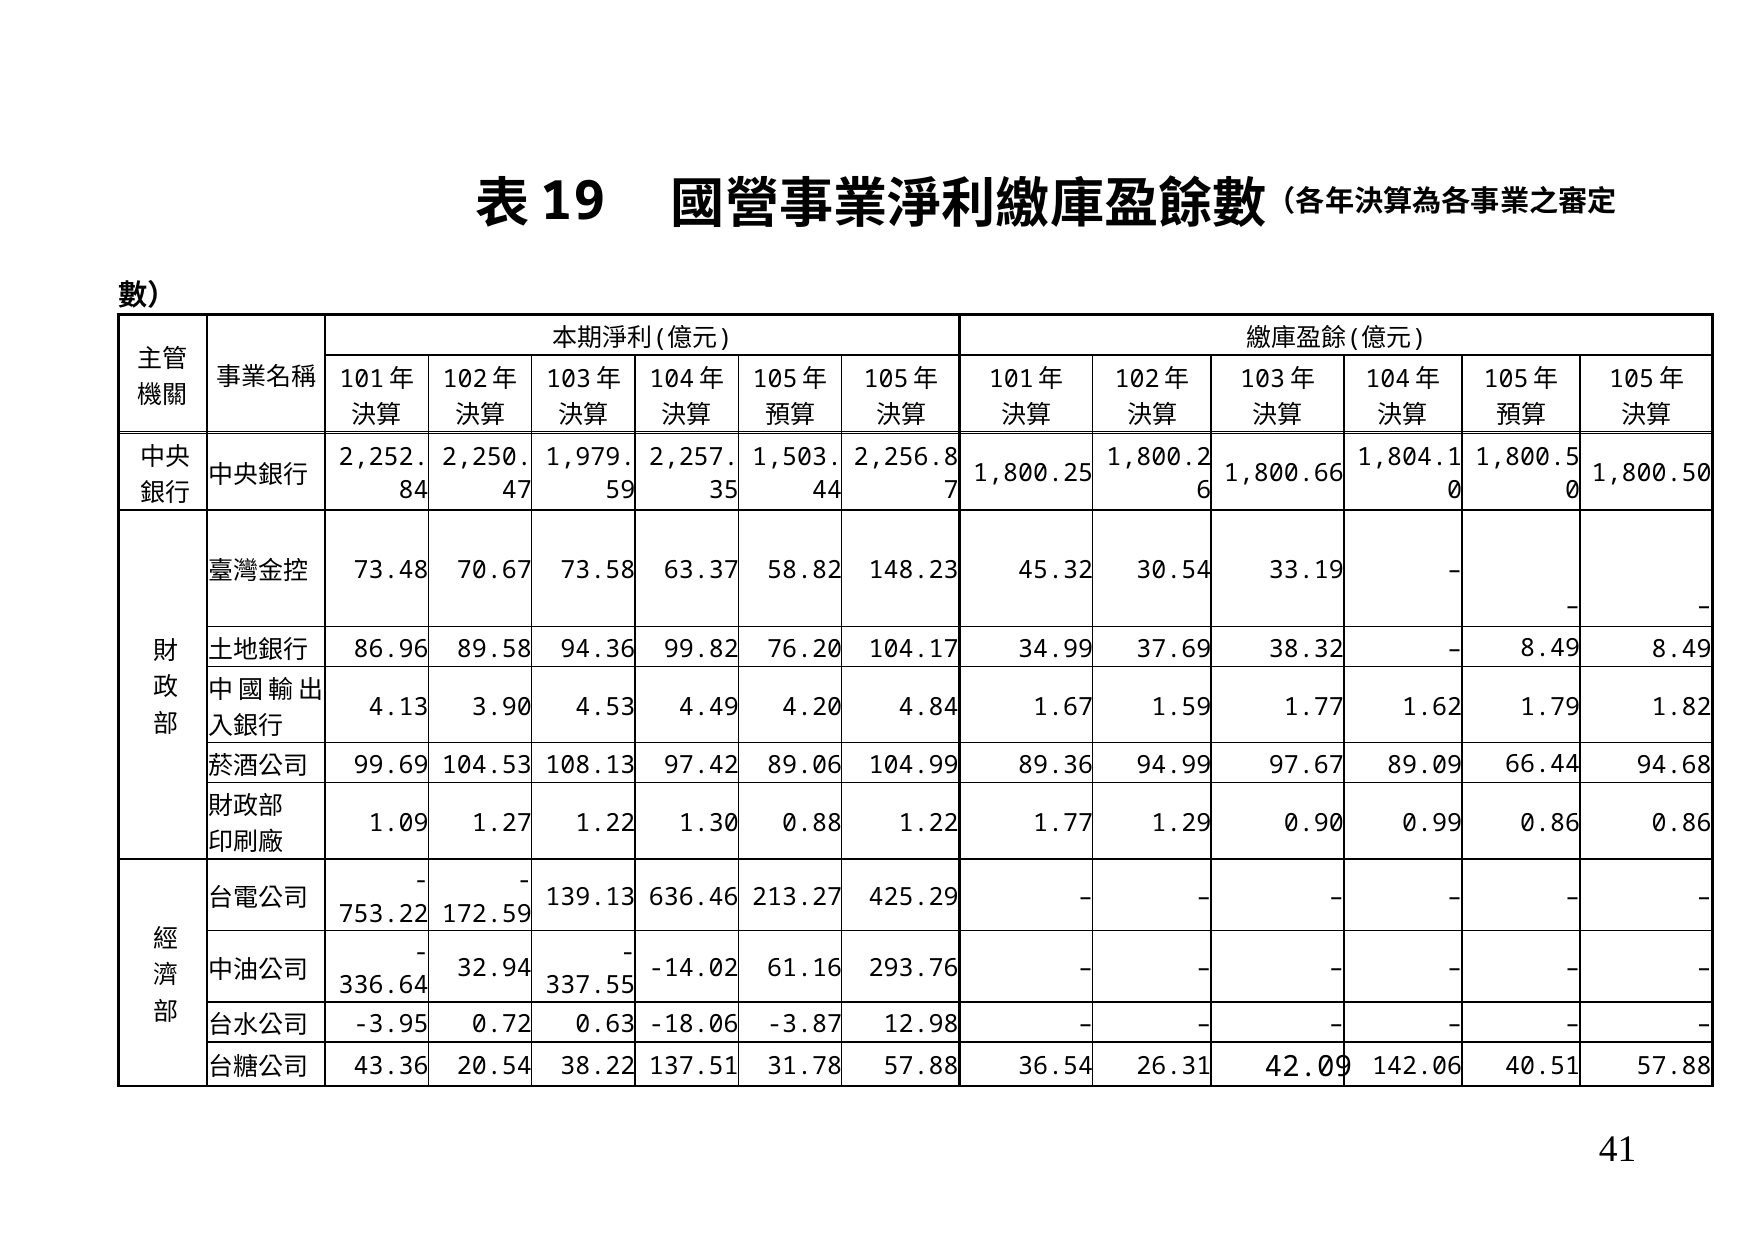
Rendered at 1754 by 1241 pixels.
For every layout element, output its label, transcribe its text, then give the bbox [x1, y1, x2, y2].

table_cell -337.55 [532, 931, 634, 1001]
table_cell 70.67 [429, 511, 531, 626]
table_cell 30.54 [1093, 511, 1210, 626]
table_cell 33.19 [1212, 511, 1343, 626]
table_cell 104.99 [842, 743, 958, 782]
table_cell 1,979.59 [532, 434, 634, 508]
table_header 主管 機關 [120, 316, 206, 431]
table_cell 89.09 [1345, 743, 1461, 782]
table_cell 73.48 [326, 511, 428, 626]
table_cell 4.84 [842, 667, 958, 742]
table_cell – [1212, 931, 1343, 1001]
table_cell – [1093, 931, 1210, 1001]
table_cell 636.46 [636, 860, 738, 929]
table_cell – [1093, 1003, 1210, 1041]
table_cell – [1463, 511, 1579, 626]
table_cell 105年 預算 [739, 356, 841, 431]
table_cell 0.63 [532, 1003, 634, 1041]
table_cell 105年 決算 [1581, 356, 1711, 431]
table_cell 中央 銀行 [120, 434, 206, 508]
table_cell – [1581, 511, 1711, 626]
table_cell 0.86 [1581, 783, 1711, 858]
table_cell – [1463, 860, 1579, 929]
table_cell – [1212, 1003, 1343, 1041]
table_cell 20.54 [429, 1043, 531, 1084]
table_cell 45.32 [961, 511, 1092, 626]
table_cell – [961, 931, 1092, 1001]
table_cell 2,250.47 [429, 434, 531, 508]
table_cell 104年 決算 [1345, 356, 1461, 431]
table_cell 36.54 [961, 1043, 1092, 1084]
table_cell 89.58 [429, 627, 531, 666]
table_cell 0.99 [1345, 783, 1461, 858]
table_cell 中油公司 [208, 931, 324, 1001]
table_cell 1.30 [636, 783, 738, 858]
table_cell -18.06 [636, 1003, 738, 1041]
table_cell – [1345, 860, 1461, 929]
table_cell 菸酒公司 [208, 743, 324, 782]
table_cell 425.29 [842, 860, 958, 929]
table_cell 34.99 [961, 627, 1092, 666]
table_cell -336.64 [326, 931, 428, 1001]
table_header 繳庫盈餘(億元) [961, 316, 1711, 354]
table_header 事業名稱 [208, 316, 324, 431]
table_cell 104.53 [429, 743, 531, 782]
table_cell 99.82 [636, 627, 738, 666]
table_cell 89.06 [739, 743, 841, 782]
table_cell 102年 決算 [429, 356, 531, 431]
table_cell 104.17 [842, 627, 958, 666]
table_cell 26.31 [1093, 1043, 1210, 1084]
table_cell 4.53 [532, 667, 634, 742]
table_cell 土地銀行 [208, 627, 324, 666]
table_cell 99.69 [326, 743, 428, 782]
table_cell 1.22 [842, 783, 958, 858]
table_cell 105年 預算 [1463, 356, 1579, 431]
table_cell 經 濟 部 [120, 860, 206, 1084]
table_cell 31.78 [739, 1043, 841, 1084]
table_cell – [1581, 931, 1711, 1001]
table_cell 1.77 [961, 783, 1092, 858]
table_cell 86.96 [326, 627, 428, 666]
table_cell 57.88 [842, 1043, 958, 1084]
table_cell 142.06 [1345, 1043, 1461, 1084]
table_cell 8.49 [1581, 627, 1711, 666]
table_cell – [961, 860, 1092, 929]
table_cell 臺灣金控 [208, 511, 324, 626]
table_cell 3.90 [429, 667, 531, 742]
table_cell 2,257.35 [636, 434, 738, 508]
table_cell 94.36 [532, 627, 634, 666]
table_cell 1,804.10 [1345, 434, 1461, 508]
table_cell -3.95 [326, 1003, 428, 1041]
table_cell 105年 決算 [842, 356, 958, 431]
table_cell -3.87 [739, 1003, 841, 1041]
table_cell 1.62 [1345, 667, 1461, 742]
table_cell 1.77 [1212, 667, 1343, 742]
table_cell 1,800.25 [961, 434, 1092, 508]
table_cell 1.27 [429, 783, 531, 858]
table_cell 1.09 [326, 783, 428, 858]
table_cell 40.51 [1463, 1043, 1579, 1084]
table_cell 137.51 [636, 1043, 738, 1084]
table_cell – [1093, 860, 1210, 929]
table_cell 台電公司 [208, 860, 324, 929]
table_cell 1.79 [1463, 667, 1579, 742]
table_cell – [1345, 627, 1461, 666]
table_cell 101年 決算 [326, 356, 428, 431]
table_cell 148.23 [842, 511, 958, 626]
table_cell 57.88 [1581, 1043, 1711, 1084]
table_cell 104年 決算 [636, 356, 738, 431]
table_cell 0.90 [1212, 783, 1343, 858]
table_cell 1,800.26 [1093, 434, 1210, 508]
table_cell 108.13 [532, 743, 634, 782]
table_cell 1,800.50 [1463, 434, 1579, 508]
table_cell 台糖公司 [208, 1043, 324, 1084]
table_cell – [1581, 860, 1711, 929]
table_cell 1.29 [1093, 783, 1210, 858]
table_cell 2,252.84 [326, 434, 428, 508]
table_cell 4.13 [326, 667, 428, 742]
table_cell 97.42 [636, 743, 738, 782]
table_cell – [1212, 860, 1343, 929]
table_cell 8.49 [1463, 627, 1579, 666]
table_cell – [1463, 931, 1579, 1001]
table_cell 1.67 [961, 667, 1092, 742]
table_cell 94.68 [1581, 743, 1711, 782]
table_cell 2,256.87 [842, 434, 958, 508]
table_cell 76.20 [739, 627, 841, 666]
table_cell – [1581, 1003, 1711, 1041]
table_header 本期淨利(億元) [326, 316, 958, 354]
subtitle 表19 國營事業淨利繳庫盈餘數（各年決算為各事業之審定數） [118, 126, 1636, 313]
table_cell 139.13 [532, 860, 634, 929]
table_cell 4.20 [739, 667, 841, 742]
table_cell 1.22 [532, 783, 634, 858]
table_cell 中央銀行 [208, 434, 324, 508]
table_cell 38.22 [532, 1043, 634, 1084]
table_cell 1.59 [1093, 667, 1210, 742]
table_cell – [1345, 931, 1461, 1001]
table_cell 73.58 [532, 511, 634, 626]
table_cell 58.82 [739, 511, 841, 626]
table_cell 0.72 [429, 1003, 531, 1041]
table_cell 12.98 [842, 1003, 958, 1041]
table_cell 0.88 [739, 783, 841, 858]
table_cell 1,503.44 [739, 434, 841, 508]
table_cell – [1345, 1003, 1461, 1041]
table_cell 1,800.50 [1581, 434, 1711, 508]
table_cell 台水公司 [208, 1003, 324, 1041]
table_cell 101年 決算 [961, 356, 1092, 431]
table_cell 37.69 [1093, 627, 1210, 666]
table_cell 43.36 [326, 1043, 428, 1084]
table_cell 42.09 [1212, 1043, 1343, 1084]
table_cell 293.76 [842, 931, 958, 1001]
table_cell 103年 決算 [532, 356, 634, 431]
table_cell 4.49 [636, 667, 738, 742]
table_cell 66.44 [1463, 743, 1579, 782]
table_cell – [961, 1003, 1092, 1041]
table_cell -14.02 [636, 931, 738, 1001]
table_cell 1.82 [1581, 667, 1711, 742]
table_cell 財 政 部 [120, 511, 206, 858]
table_cell 61.16 [739, 931, 841, 1001]
table_cell 94.99 [1093, 743, 1210, 782]
table_cell – [1463, 1003, 1579, 1041]
table_cell 213.27 [739, 860, 841, 929]
table_cell 財政部 印刷廠 [208, 783, 324, 858]
table_cell 103年 決算 [1212, 356, 1343, 431]
table_cell 1,800.66 [1212, 434, 1343, 508]
table_cell 97.67 [1212, 743, 1343, 782]
table_cell 中國輸出入銀行 [208, 667, 324, 742]
table_cell -753.22 [326, 860, 428, 929]
table_cell 102年 決算 [1093, 356, 1210, 431]
table_cell – [1345, 511, 1461, 626]
table_cell 89.36 [961, 743, 1092, 782]
table_cell -172.59 [429, 860, 531, 929]
table_cell 0.86 [1463, 783, 1579, 858]
table_cell 63.37 [636, 511, 738, 626]
table_cell 38.32 [1212, 627, 1343, 666]
table_cell 32.94 [429, 931, 531, 1001]
